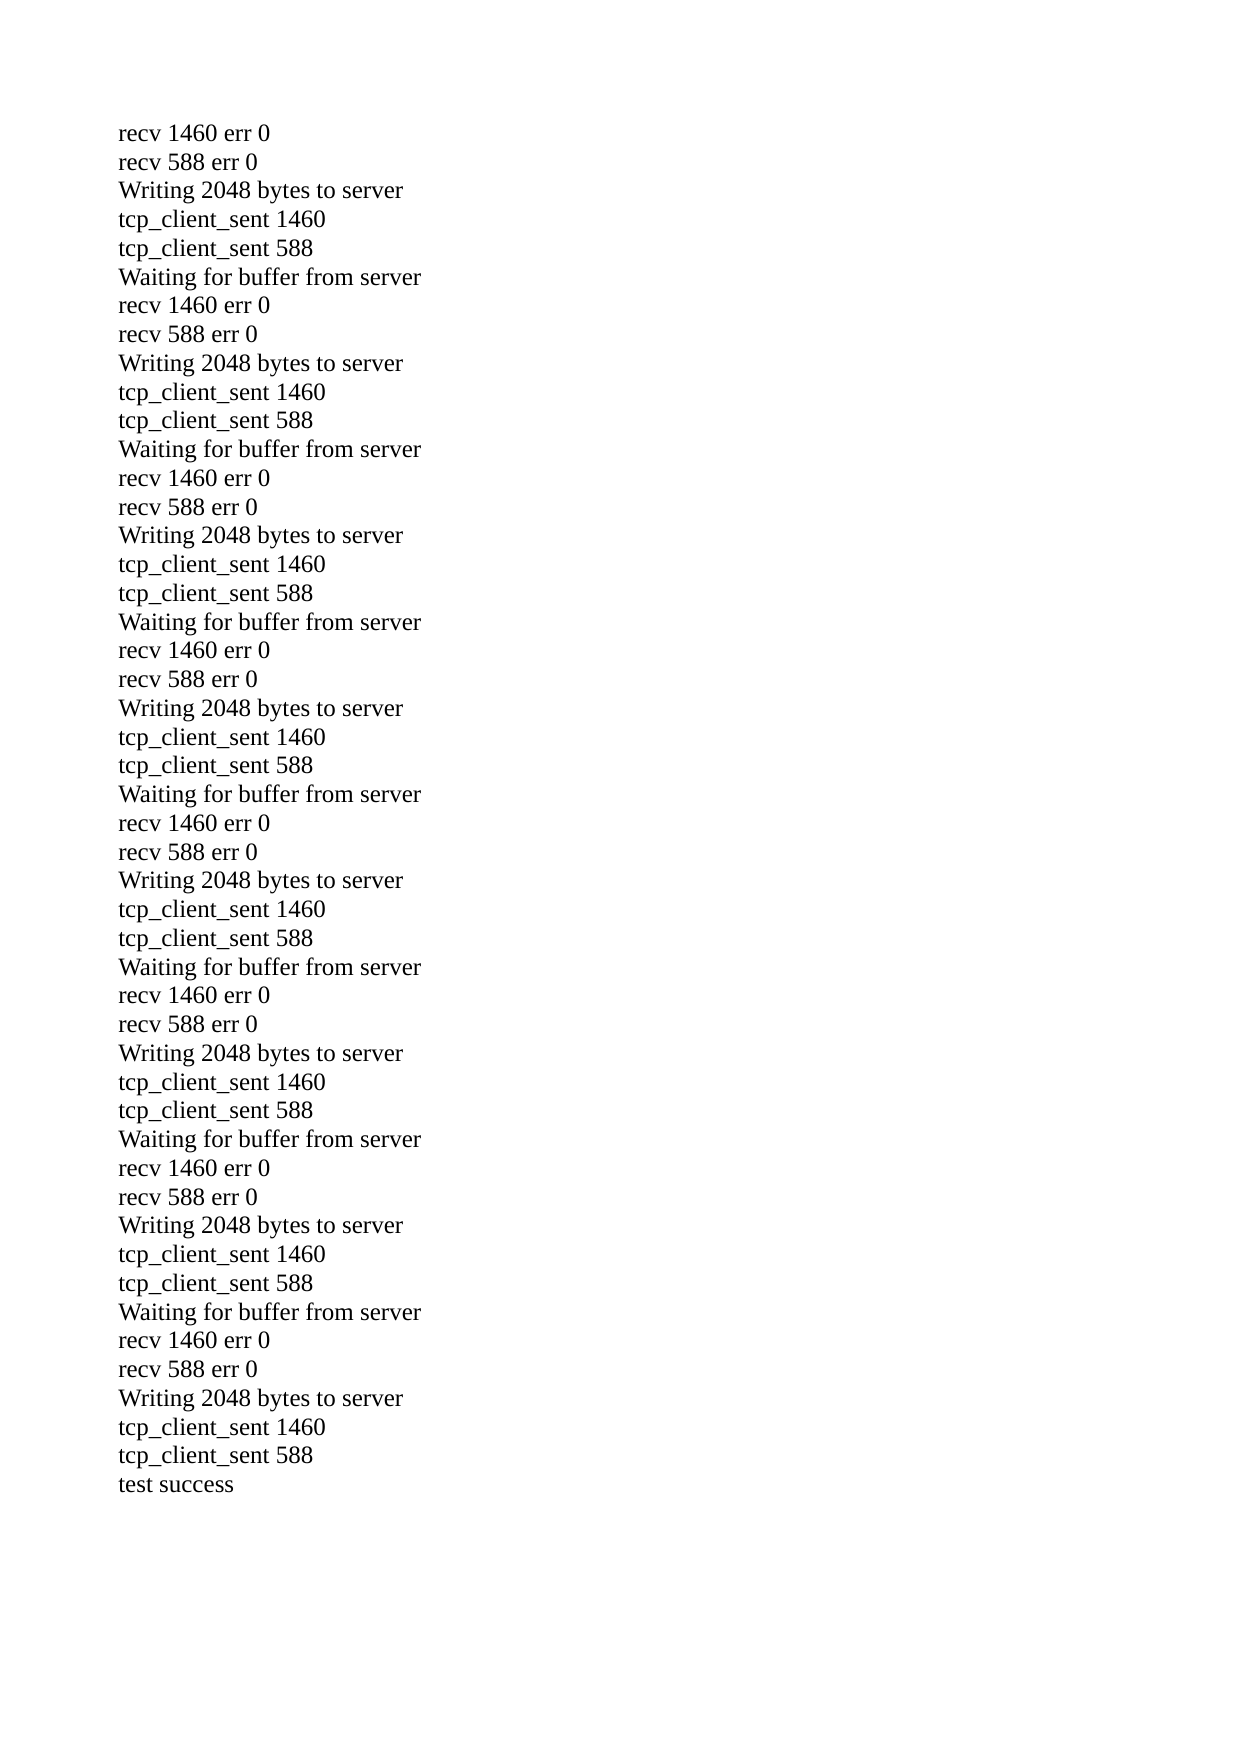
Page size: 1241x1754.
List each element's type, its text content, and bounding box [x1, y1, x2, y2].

text tcp_client_sent 1460 [118, 1412, 1122, 1441]
text recv 1460 err 0 [118, 118, 1122, 147]
text tcp_client_sent 1460 [118, 204, 1122, 233]
text Writing 2048 bytes to server [118, 348, 1122, 377]
text Waiting for buffer from server [118, 779, 1122, 808]
text tcp_client_sent 588 [118, 233, 1122, 262]
text Waiting for buffer from server [118, 1124, 1122, 1153]
text tcp_client_sent 588 [118, 1268, 1122, 1297]
text recv 588 err 0 [118, 319, 1122, 348]
text recv 1460 err 0 [118, 1153, 1122, 1182]
text recv 1460 err 0 [118, 636, 1122, 664]
text recv 588 err 0 [118, 1182, 1122, 1211]
text Writing 2048 bytes to server [118, 693, 1122, 722]
text tcp_client_sent 1460 [118, 549, 1122, 578]
text Waiting for buffer from server [118, 1297, 1122, 1326]
text Writing 2048 bytes to server [118, 521, 1122, 549]
text recv 588 err 0 [118, 664, 1122, 693]
text test success [118, 1469, 1122, 1498]
text tcp_client_sent 588 [118, 923, 1122, 952]
text recv 588 err 0 [118, 1009, 1122, 1038]
text recv 1460 err 0 [118, 291, 1122, 319]
text tcp_client_sent 1460 [118, 1239, 1122, 1268]
text Writing 2048 bytes to server [118, 866, 1122, 894]
text Writing 2048 bytes to server [118, 1211, 1122, 1239]
text recv 588 err 0 [118, 837, 1122, 866]
text recv 1460 err 0 [118, 1326, 1122, 1354]
text recv 588 err 0 [118, 492, 1122, 521]
text recv 588 err 0 [118, 147, 1122, 176]
text Writing 2048 bytes to server [118, 1383, 1122, 1412]
text Writing 2048 bytes to server [118, 176, 1122, 204]
text recv 588 err 0 [118, 1354, 1122, 1383]
text tcp_client_sent 588 [118, 1096, 1122, 1124]
text Waiting for buffer from server [118, 262, 1122, 291]
text tcp_client_sent 588 [118, 1441, 1122, 1469]
text tcp_client_sent 588 [118, 751, 1122, 779]
text tcp_client_sent 1460 [118, 894, 1122, 923]
text recv 1460 err 0 [118, 981, 1122, 1009]
text recv 1460 err 0 [118, 463, 1122, 492]
text recv 1460 err 0 [118, 808, 1122, 837]
text Waiting for buffer from server [118, 434, 1122, 463]
text tcp_client_sent 588 [118, 578, 1122, 607]
text tcp_client_sent 1460 [118, 377, 1122, 406]
text Waiting for buffer from server [118, 952, 1122, 981]
text Writing 2048 bytes to server [118, 1038, 1122, 1067]
text tcp_client_sent 1460 [118, 722, 1122, 751]
text Waiting for buffer from server [118, 607, 1122, 636]
text tcp_client_sent 1460 [118, 1067, 1122, 1096]
text tcp_client_sent 588 [118, 406, 1122, 434]
